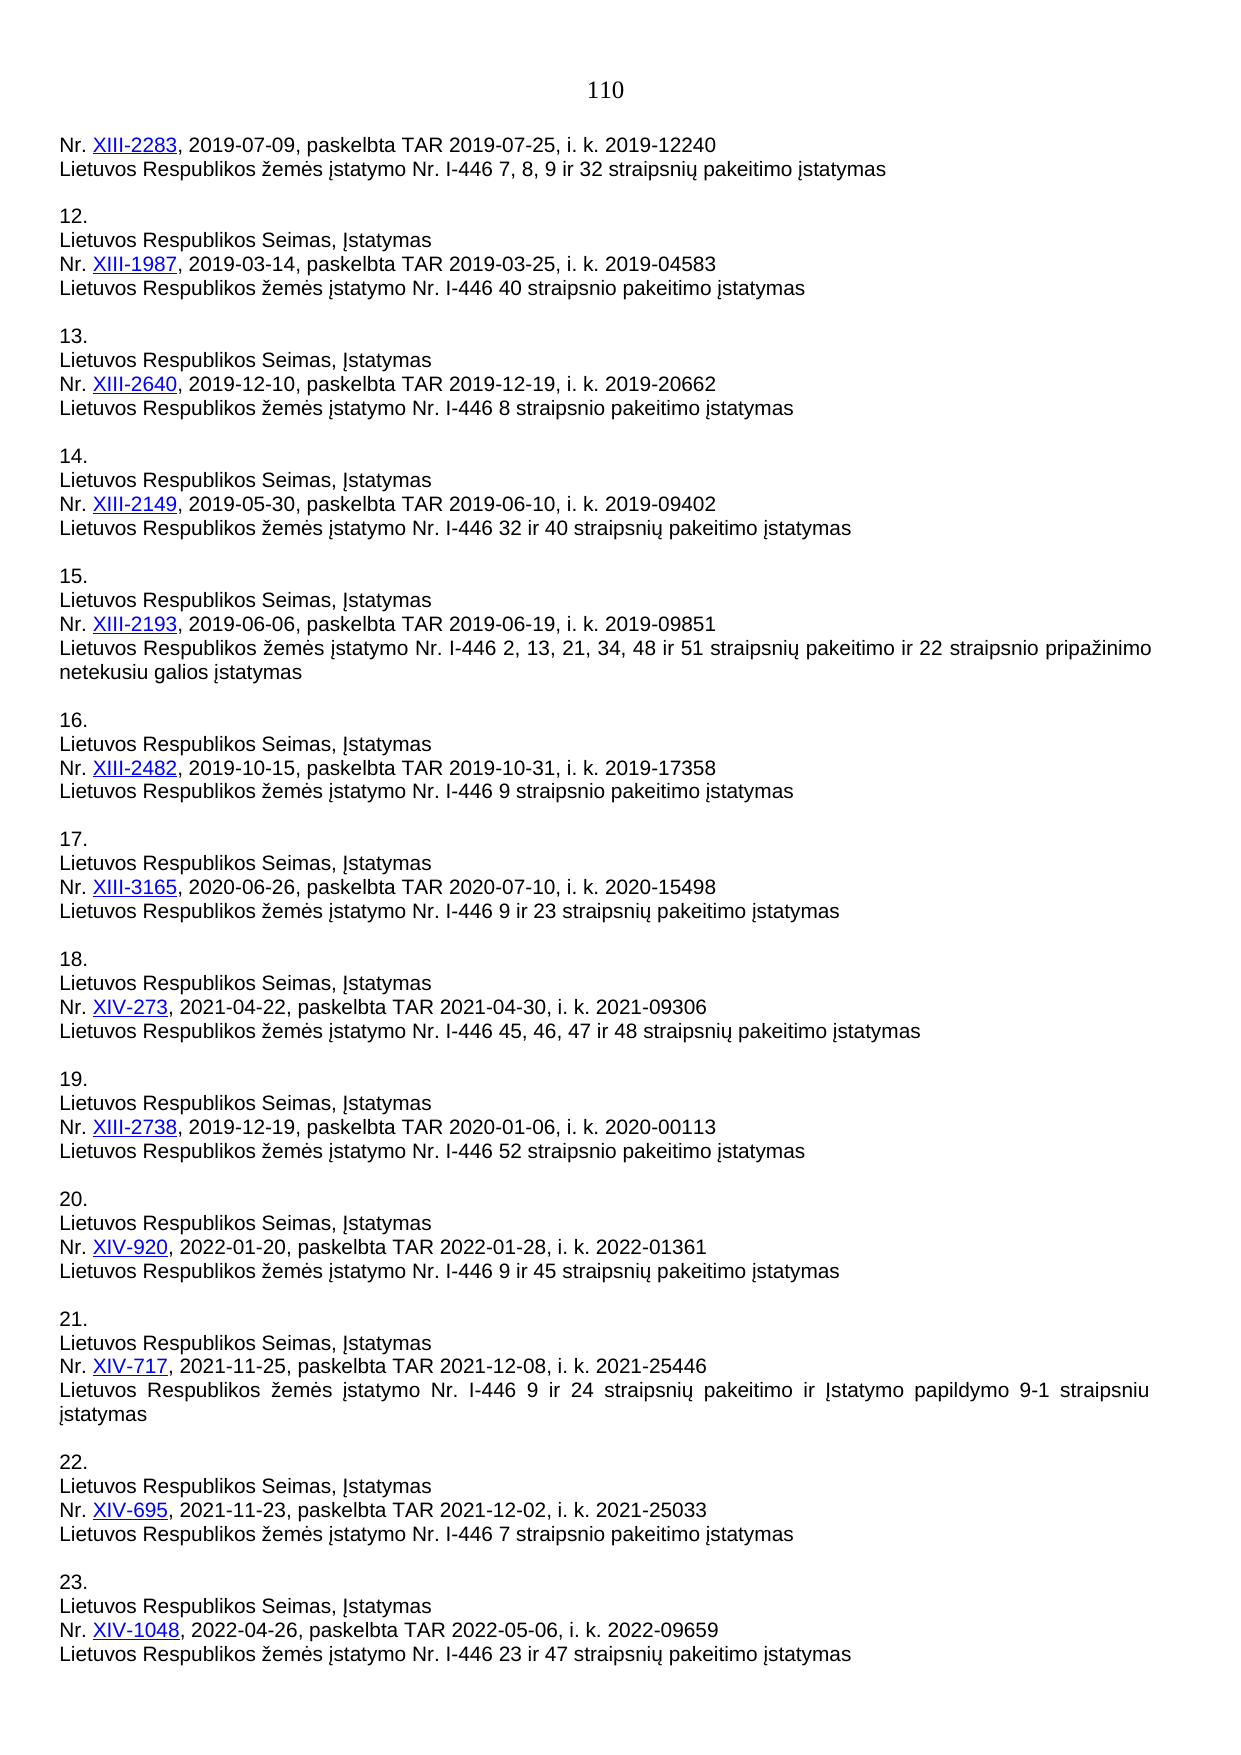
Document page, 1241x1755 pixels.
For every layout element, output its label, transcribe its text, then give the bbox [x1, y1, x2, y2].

text Lietuvos Respublikos Seimas, Įstatymas [59, 1594, 1152, 1618]
text Nr. XIII-2482, 2019-10-15, paskelbta TAR 2019-10-31, i. k. 2019-17358 [59, 755, 1152, 779]
text Nr. XIII-2640, 2019-12-10, paskelbta TAR 2019-12-19, i. k. 2019-20662 [59, 372, 1152, 396]
text Lietuvos Respublikos Seimas, Įstatymas [59, 1211, 1152, 1234]
text Nr. XIV-1048, 2022-04-26, paskelbta TAR 2022-05-06, i. k. 2022-09659 [59, 1618, 1152, 1642]
text Lietuvos Respublikos žemės įstatymo Nr. I-446 8 straipsnio pakeitimo įstatymas [59, 396, 1152, 420]
text Nr. XIII-3165, 2020-06-26, paskelbta TAR 2020-07-10, i. k. 2020-15498 [59, 875, 1152, 899]
text Nr. XIV-695, 2021-11-23, paskelbta TAR 2021-12-02, i. k. 2021-25033 [59, 1498, 1152, 1522]
text 18. [59, 947, 1152, 971]
text Lietuvos Respublikos Seimas, Įstatymas [59, 971, 1152, 995]
text 17. [59, 827, 1152, 851]
text Nr. XIII-2193, 2019-06-06, paskelbta TAR 2019-06-19, i. k. 2019-09851 [59, 612, 1152, 636]
text Nr. XIII-1987, 2019-03-14, paskelbta TAR 2019-03-25, i. k. 2019-04583 [59, 252, 1152, 276]
text Lietuvos Respublikos žemės įstatymo Nr. I-446 9 ir 23 straipsnių pakeitimo įstatymas [59, 899, 1152, 923]
text Lietuvos Respublikos Seimas, Įstatymas [59, 468, 1152, 492]
text 16. [59, 707, 1152, 731]
text Nr. XIII-2149, 2019-05-30, paskelbta TAR 2019-06-10, i. k. 2019-09402 [59, 492, 1152, 516]
text Lietuvos Respublikos žemės įstatymo Nr. I-446 32 ir 40 straipsnių pakeitimo įstatymas [59, 516, 1152, 540]
text Lietuvos Respublikos žemės įstatymo Nr. I-446 9 ir 45 straipsnių pakeitimo įstatymas [59, 1258, 1152, 1282]
text Lietuvos Respublikos žemės įstatymo Nr. I-446 2, 13, 21, 34, 48 ir 51 straipsnių pakeitimo ir 22 straipsnio pripažinimo netekusiu galios įstatymas [59, 636, 1152, 683]
text Lietuvos Respublikos Seimas, Įstatymas [59, 1330, 1152, 1354]
text Lietuvos Respublikos žemės įstatymo Nr. I-446 45, 46, 47 ir 48 straipsnių pakeitimo įstatymas [59, 1019, 1152, 1043]
text Lietuvos Respublikos Seimas, Įstatymas [59, 1091, 1152, 1115]
text 19. [59, 1067, 1152, 1091]
text Lietuvos Respublikos žemės įstatymo Nr. I-446 40 straipsnio pakeitimo įstatymas [59, 276, 1152, 300]
text Lietuvos Respublikos žemės įstatymo Nr. I-446 9 ir 24 straipsnių pakeitimo ir Įstatymo papildymo 9-1 straipsniu įstatymas [59, 1378, 1152, 1426]
text 13. [59, 324, 1152, 348]
text Lietuvos Respublikos žemės įstatymo Nr. I-446 7, 8, 9 ir 32 straipsnių pakeitimo įstatymas [59, 156, 1152, 180]
text Nr. XIV-920, 2022-01-20, paskelbta TAR 2022-01-28, i. k. 2022-01361 [59, 1234, 1152, 1258]
text 20. [59, 1187, 1152, 1211]
text Lietuvos Respublikos žemės įstatymo Nr. I-446 23 ir 47 straipsnių pakeitimo įstatymas [59, 1642, 1152, 1666]
text Lietuvos Respublikos žemės įstatymo Nr. I-446 7 straipsnio pakeitimo įstatymas [59, 1522, 1152, 1546]
text Nr. XIII-2738, 2019-12-19, paskelbta TAR 2020-01-06, i. k. 2020-00113 [59, 1115, 1152, 1139]
text Lietuvos Respublikos Seimas, Įstatymas [59, 588, 1152, 612]
text 21. [59, 1306, 1152, 1330]
text 22. [59, 1450, 1152, 1474]
text Nr. XIV-717, 2021-11-25, paskelbta TAR 2021-12-08, i. k. 2021-25446 [59, 1354, 1152, 1378]
text 14. [59, 444, 1152, 468]
text Nr. XIII-2283, 2019-07-09, paskelbta TAR 2019-07-25, i. k. 2019-12240 [59, 132, 1152, 156]
text 23. [59, 1570, 1152, 1594]
text Nr. XIV-273, 2021-04-22, paskelbta TAR 2021-04-30, i. k. 2021-09306 [59, 995, 1152, 1019]
text Lietuvos Respublikos Seimas, Įstatymas [59, 851, 1152, 875]
text Lietuvos Respublikos Seimas, Įstatymas [59, 1474, 1152, 1498]
text Lietuvos Respublikos žemės įstatymo Nr. I-446 9 straipsnio pakeitimo įstatymas [59, 779, 1152, 803]
text 15. [59, 564, 1152, 588]
text 12. [59, 204, 1152, 228]
text Lietuvos Respublikos Seimas, Įstatymas [59, 731, 1152, 755]
text Lietuvos Respublikos žemės įstatymo Nr. I-446 52 straipsnio pakeitimo įstatymas [59, 1139, 1152, 1163]
text Lietuvos Respublikos Seimas, Įstatymas [59, 348, 1152, 372]
text Lietuvos Respublikos Seimas, Įstatymas [59, 228, 1152, 252]
